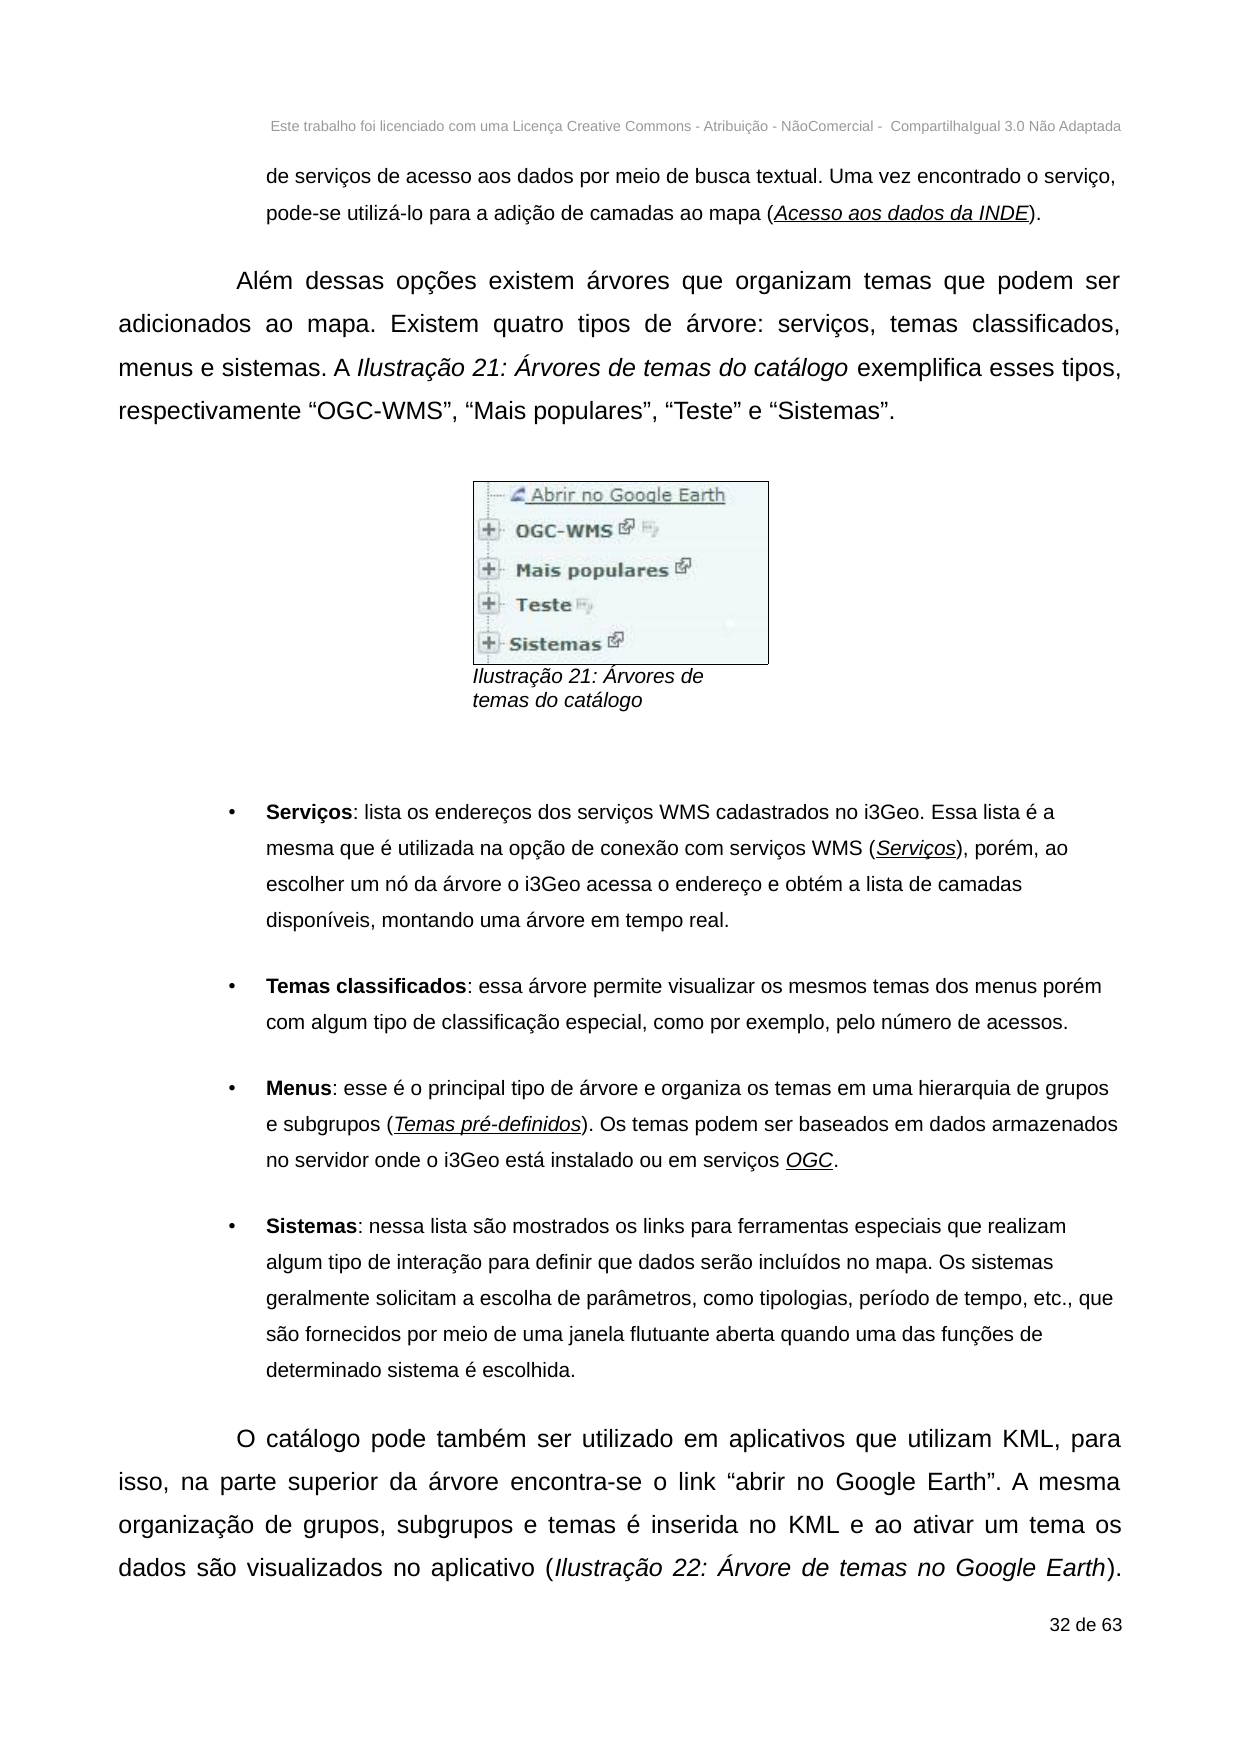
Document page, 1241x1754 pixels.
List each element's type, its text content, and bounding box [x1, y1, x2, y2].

text Ilustração 21: Árvores de temas do catálogo [472, 665, 768, 712]
list Temas classificados: essa árvore permite visualizar os mesmos temas dos menus porém com algum tipo de classificação especial, como por exemplo, pelo número de acessos. [228, 974, 1122, 1034]
picture [474, 482, 768, 664]
list de serviços de acesso aos dados por meio de busca textual. Uma vez encontrado o serviço, pode-se utilizá-lo para a adição de camadas ao mapa (Acesso aos dados da INDE). [228, 164, 1122, 224]
text Além dessas opções existem árvores que organizam temas que podem ser adicionados ao mapa. Existem quatro tipos de árvore: serviços, temas classificados, menus e sistemas. A Ilustração 21: Árvores de temas do catálogo exemplifica esses tipos, respectivamente “OGC-WMS”, “Mais populares”, “Teste” e “Sistemas”. [118, 266, 1122, 424]
text O catálogo pode também ser utilizado em aplicativos que utilizam KML, para isso, na parte superior da árvore encontra-se o link “abrir no Google Earth”. A mesma organização de grupos, subgrupos e temas é inserida no KML e ao ativar um tema os dados são visualizados no aplicativo (Ilustração 22: Árvore de temas no Google Earth). [118, 1424, 1122, 1582]
list Sistemas: nessa lista são mostrados os links para ferramentas especiais que realizam algum tipo de interação para definir que dados serão incluídos no mapa. Os sistemas geralmente solicitam a escolha de parâmetros, como tipologias, período de tempo, etc., que são fornecidos por meio de uma janela flutuante aberta quando uma das funções de determinado sistema é escolhida. [228, 1214, 1122, 1382]
list Menus: esse é o principal tipo de árvore e organiza os temas em uma hierarquia de grupos e subgrupos (Temas pré-definidos). Os temas podem ser baseados em dados armazenados no servidor onde o i3Geo está instalado ou em serviços OGC. [228, 1076, 1122, 1172]
list Serviços: lista os endereços dos serviços WMS cadastrados no i3Geo. Essa lista é a mesma que é utilizada na opção de conexão com serviços WMS (Serviços), porém, ao escolher um nó da árvore o i3Geo acessa o endereço e obtém a lista de camadas disponíveis, montando uma árvore em tempo real. [228, 800, 1122, 932]
